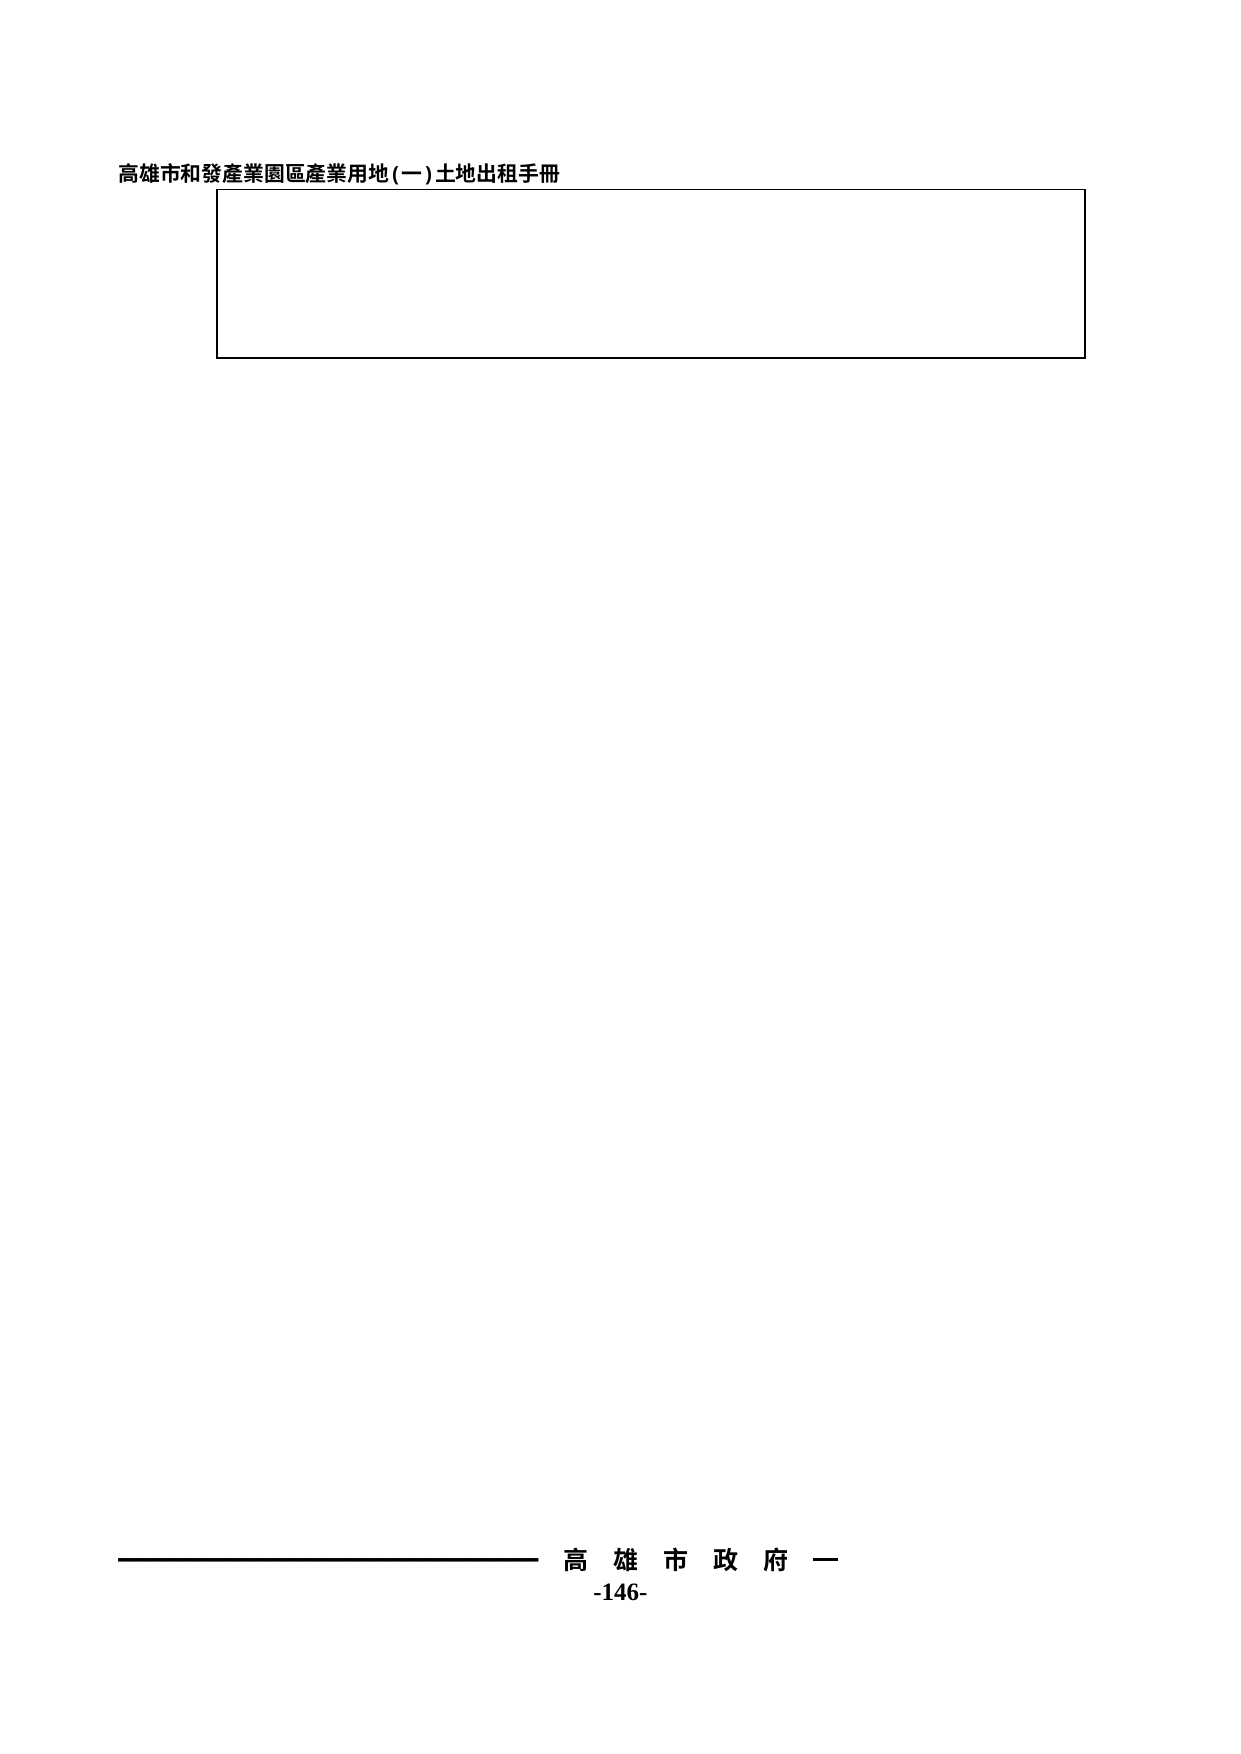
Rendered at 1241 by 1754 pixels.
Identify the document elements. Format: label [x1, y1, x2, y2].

table_cell [218, 190, 1084, 357]
